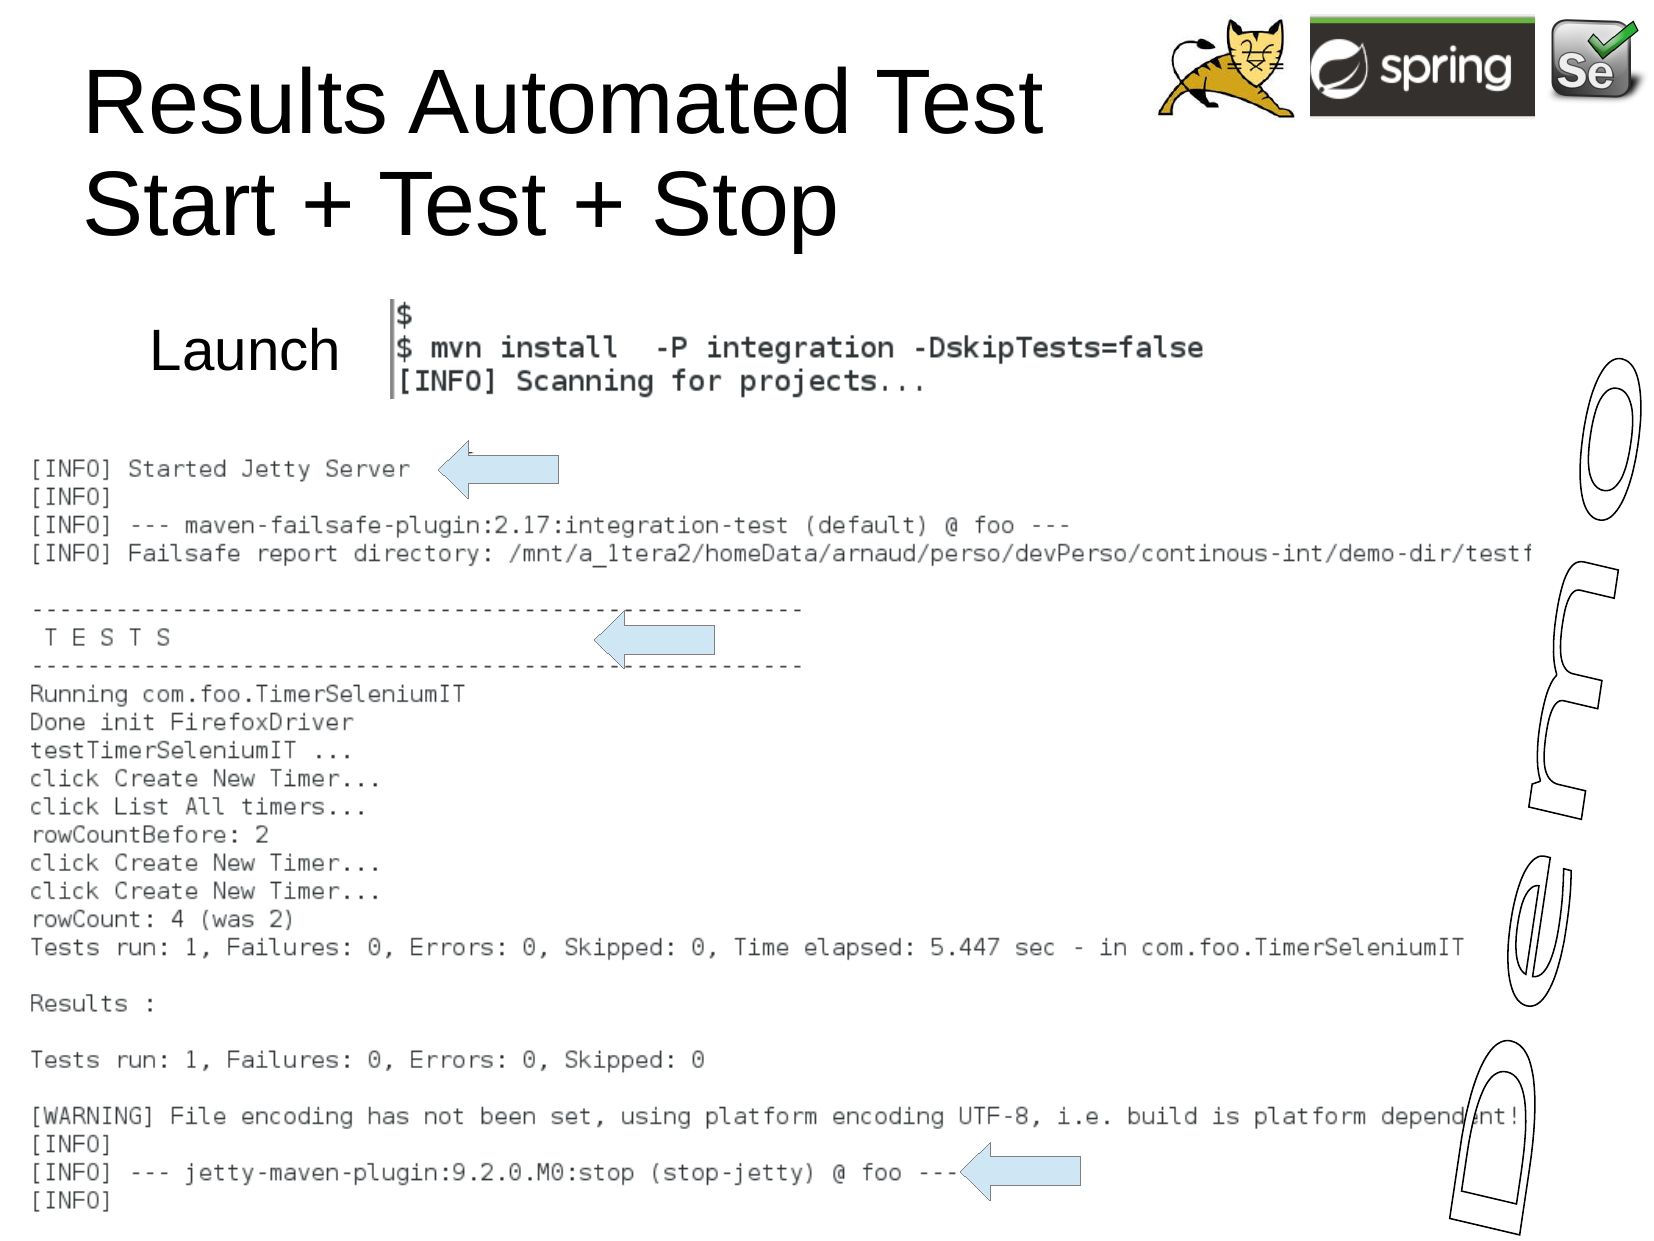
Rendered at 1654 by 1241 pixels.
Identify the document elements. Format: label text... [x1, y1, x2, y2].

picture [1545, 14, 1648, 105]
text_box [960, 1142, 1081, 1201]
picture [30, 452, 1531, 1216]
text_box [594, 610, 715, 669]
text_box Demo [1449, 1040, 1535, 1235]
text_box Launch [135, 310, 376, 391]
text_box [438, 440, 559, 499]
picture [1523, 1165, 1531, 1216]
text_box Demo [1528, 561, 1619, 820]
picture [1462, 1072, 1525, 1203]
text_box Demo [1580, 358, 1641, 521]
picture [1153, 14, 1535, 121]
text_box Demo [1507, 856, 1572, 1007]
picture [390, 299, 1212, 399]
title Results Automated Test Start + Test + Stop [82, 49, 1571, 257]
picture [1516, 890, 1531, 973]
